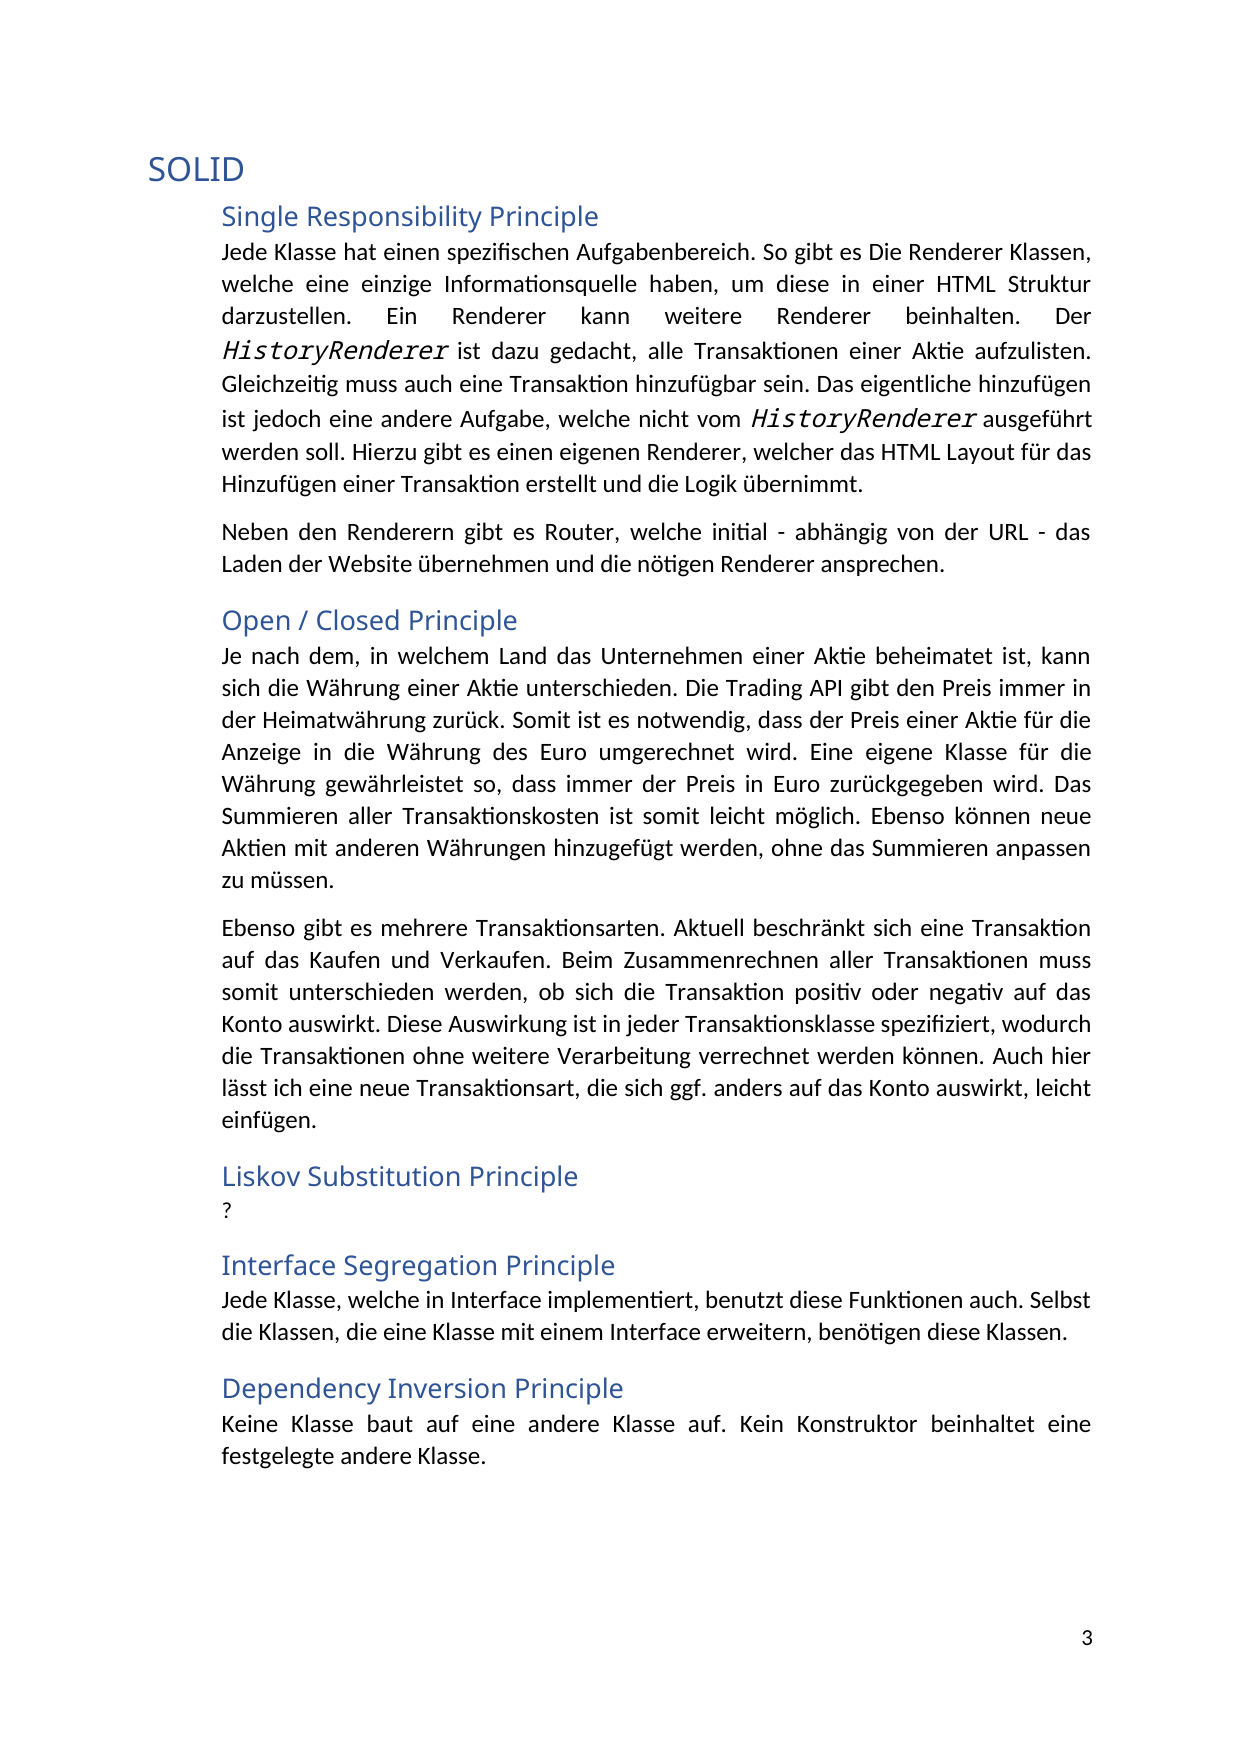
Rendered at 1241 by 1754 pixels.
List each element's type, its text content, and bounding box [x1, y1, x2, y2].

text Ebenso gibt es mehrere Transaktionsarten. Aktuell beschränkt sich eine Transaktion auf das Kaufen und Verkaufen. Beim Zusammenrechnen aller Transaktionen muss somit unterschieden werden, ob sich die Transaktion positiv oder negativ auf das Konto auswirkt. Diese Auswirkung ist in jeder Transaktionsklasse spezifiziert, wodurch die Transaktionen ohne weitere Verarbeitung verrechnet werden können. Auch hier lässt ich eine neue Transaktionsart, die sich ggf. anders auf das Konto auswirkt, leicht einfügen. [221, 912, 1093, 1135]
subtitle Single Responsibility Principle [148, 198, 1093, 235]
text Keine Klasse baut auf eine andere Klasse auf. Kein Konstruktor beinhaltet eine festgelegte andere Klasse. [221, 1408, 1093, 1471]
text Neben den Renderern gibt es Router, welche initial - abhängig von der URL - das Laden der Website übernehmen und die nötigen Renderer ansprechen. [221, 516, 1093, 579]
subtitle Interface Segregation Principle [148, 1246, 1093, 1283]
subtitle SOLID [148, 146, 1093, 191]
text Jede Klasse hat einen spezifischen Aufgabenbereich. So gibt es Die Renderer Klassen, welche eine einzige Informationsquelle haben, um diese in einer HTML Struktur darzustellen. Ein Renderer kann weitere Renderer beinhalten. Der HistoryRenderer ist dazu gedacht, alle Transaktionen einer Aktie aufzulisten. Gleichzeitig muss auch eine Transaktion hinzufügbar sein. Das eigentliche hinzufügen ist jedoch eine andere Aufgabe, welche nicht vom HistoryRenderer ausgeführt werden soll. Hierzu gibt es einen eigenen Renderer, welcher das HTML Layout für das Hinzufügen einer Transaktion erstellt und die Logik übernimmt. [221, 236, 1093, 498]
subtitle Dependency Inversion Principle [148, 1369, 1093, 1406]
text Jede Klasse, welche in Interface implementiert, benutzt diese Funktionen auch. Selbst die Klassen, die eine Klasse mit einem Interface erweitern, benötigen diese Klassen. [221, 1284, 1093, 1347]
subtitle Open / Closed Principle [148, 601, 1093, 638]
text ? [221, 1196, 1093, 1224]
text Je nach dem, in welchem Land das Unternehmen einer Aktie beheimatet ist, kann sich die Währung einer Aktie unterschieden. Die Trading API gibt den Preis immer in der Heimatwährung zurück. Somit ist es notwendig, dass der Preis einer Aktie für die Anzeige in die Währung des Euro umgerechnet wird. Eine eigene Klasse für die Währung gewährleistet so, dass immer der Preis in Euro zurückgegeben wird. Das Summieren aller Transaktionskosten ist somit leicht möglich. Ebenso können neue Aktien mit anderen Währungen hinzugefügt werden, ohne das Summieren anpassen zu müssen. [221, 640, 1093, 894]
subtitle Liskov Substitution Principle [148, 1157, 1093, 1194]
